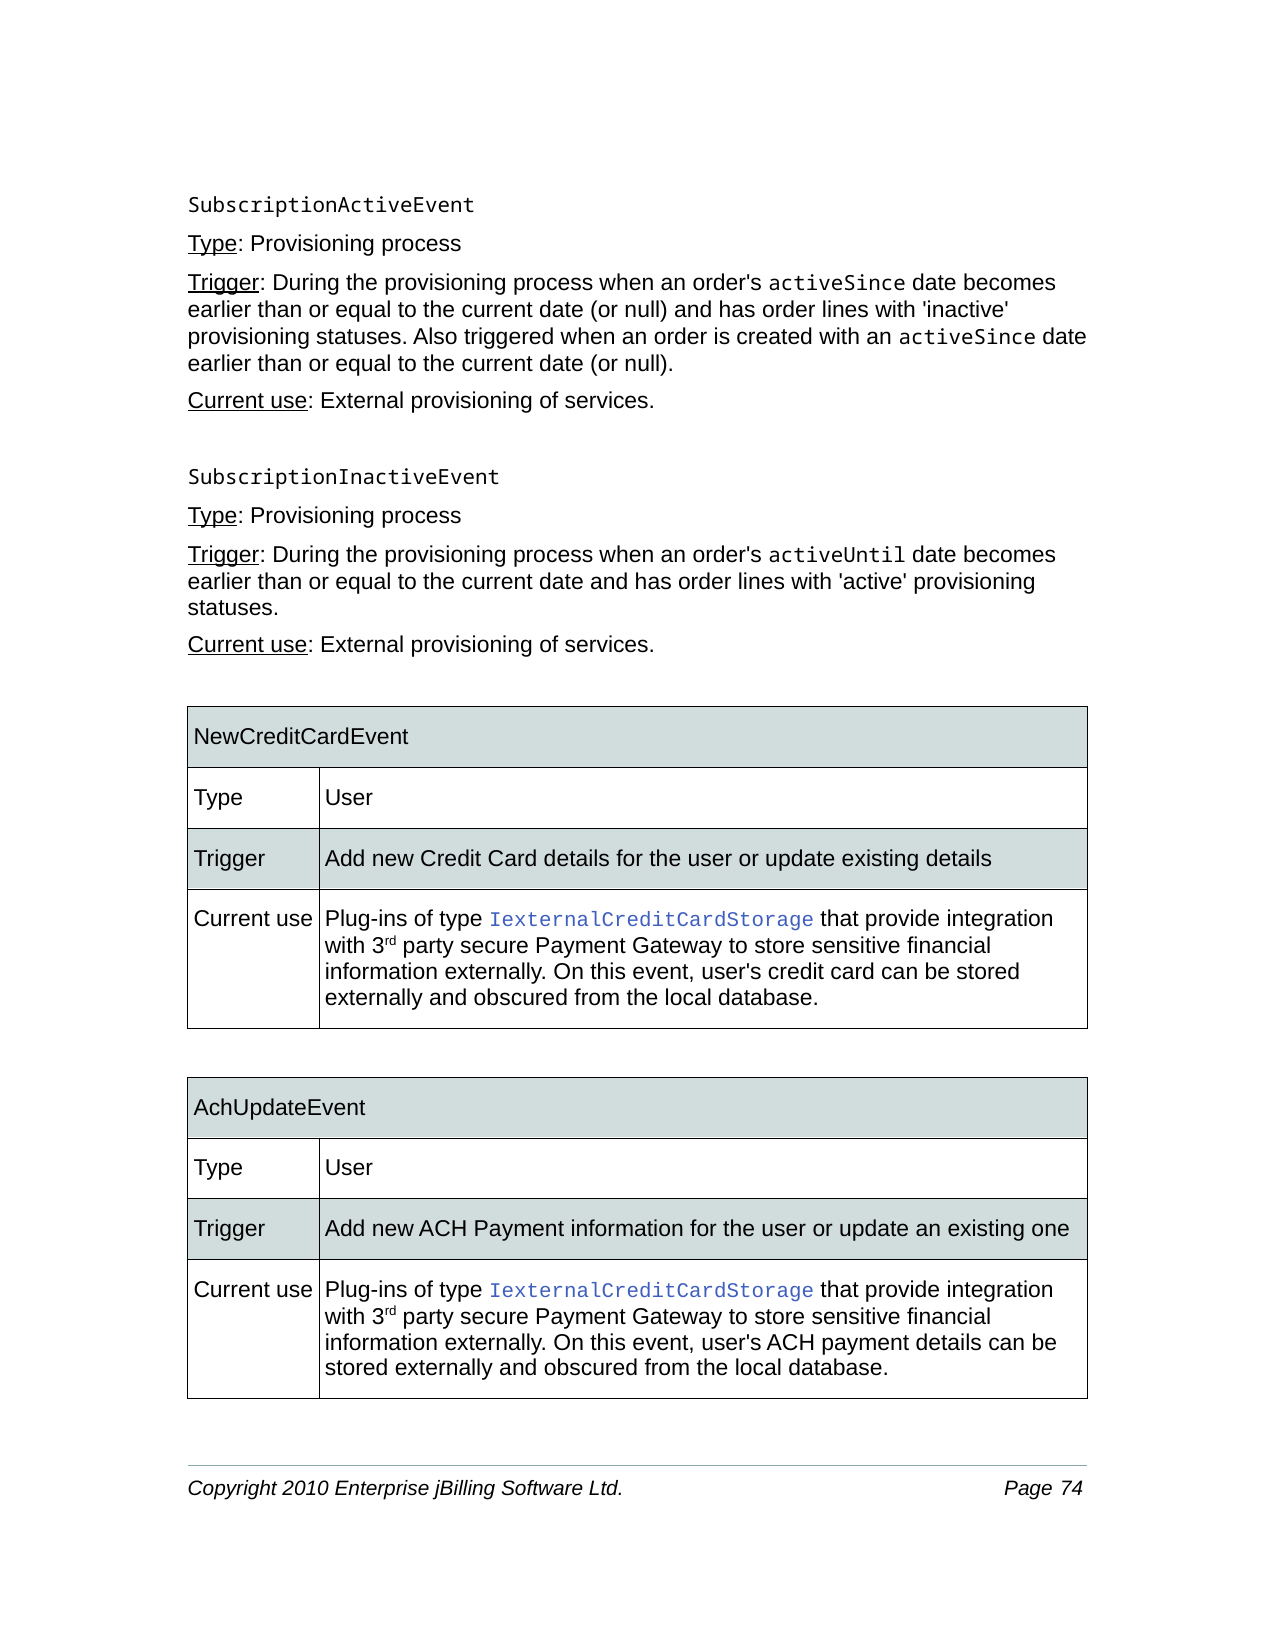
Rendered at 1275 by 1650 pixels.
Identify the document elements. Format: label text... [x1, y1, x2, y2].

text Trigger: During the provisioning process when an order's activeSince date becomes earlier than or equal to the current date (or null) and has order lines with 'inactive' provisioning statuses. Also triggered when an order is created with an activeSince date earlier than or equal to the current date (or null). [187, 268, 1087, 376]
text SubscriptionInactiveEvent [187, 462, 1087, 491]
table_cell Current use [188, 890, 319, 1027]
table_header NewCreditCardEvent [188, 707, 1087, 767]
table_cell Current use [188, 1260, 319, 1398]
text Type: Provisioning process [187, 503, 1087, 528]
table_cell Plug-ins of type IexternalCreditCardStorage that provide integration with 3rd party secure Payment Gateway to store sensitive financial information externally. On this event, user's ACH payment details can be stored externally and obscured from the local database. [320, 1260, 1087, 1398]
table_cell Trigger [188, 829, 319, 888]
table_cell Add new Credit Card details for the user or update existing details [320, 829, 1087, 888]
text Current use: External provisioning of services. [187, 632, 1087, 657]
text Trigger: During the provisioning process when an order's activeUntil date becomes earlier than or equal to the current date and has order lines with 'active' provisioning statuses. [187, 540, 1087, 620]
text Current use: External provisioning of services. [187, 388, 1087, 413]
table_cell Plug-ins of type IexternalCreditCardStorage that provide integration with 3rd party secure Payment Gateway to store sensitive financial information externally. On this event, user's credit card can be stored externally and obscured from the local database. [320, 890, 1087, 1027]
table_cell Add new ACH Payment information for the user or update an existing one [320, 1199, 1087, 1259]
table_cell Type [188, 1139, 319, 1198]
text SubscriptionActiveEvent [187, 190, 1087, 219]
table_cell User [320, 1139, 1087, 1198]
table_cell Type [188, 768, 319, 828]
text Type: Provisioning process [187, 230, 1087, 256]
table_header AchUpdateEvent [188, 1078, 1087, 1137]
table_cell Trigger [188, 1199, 319, 1259]
table_cell User [320, 768, 1087, 828]
